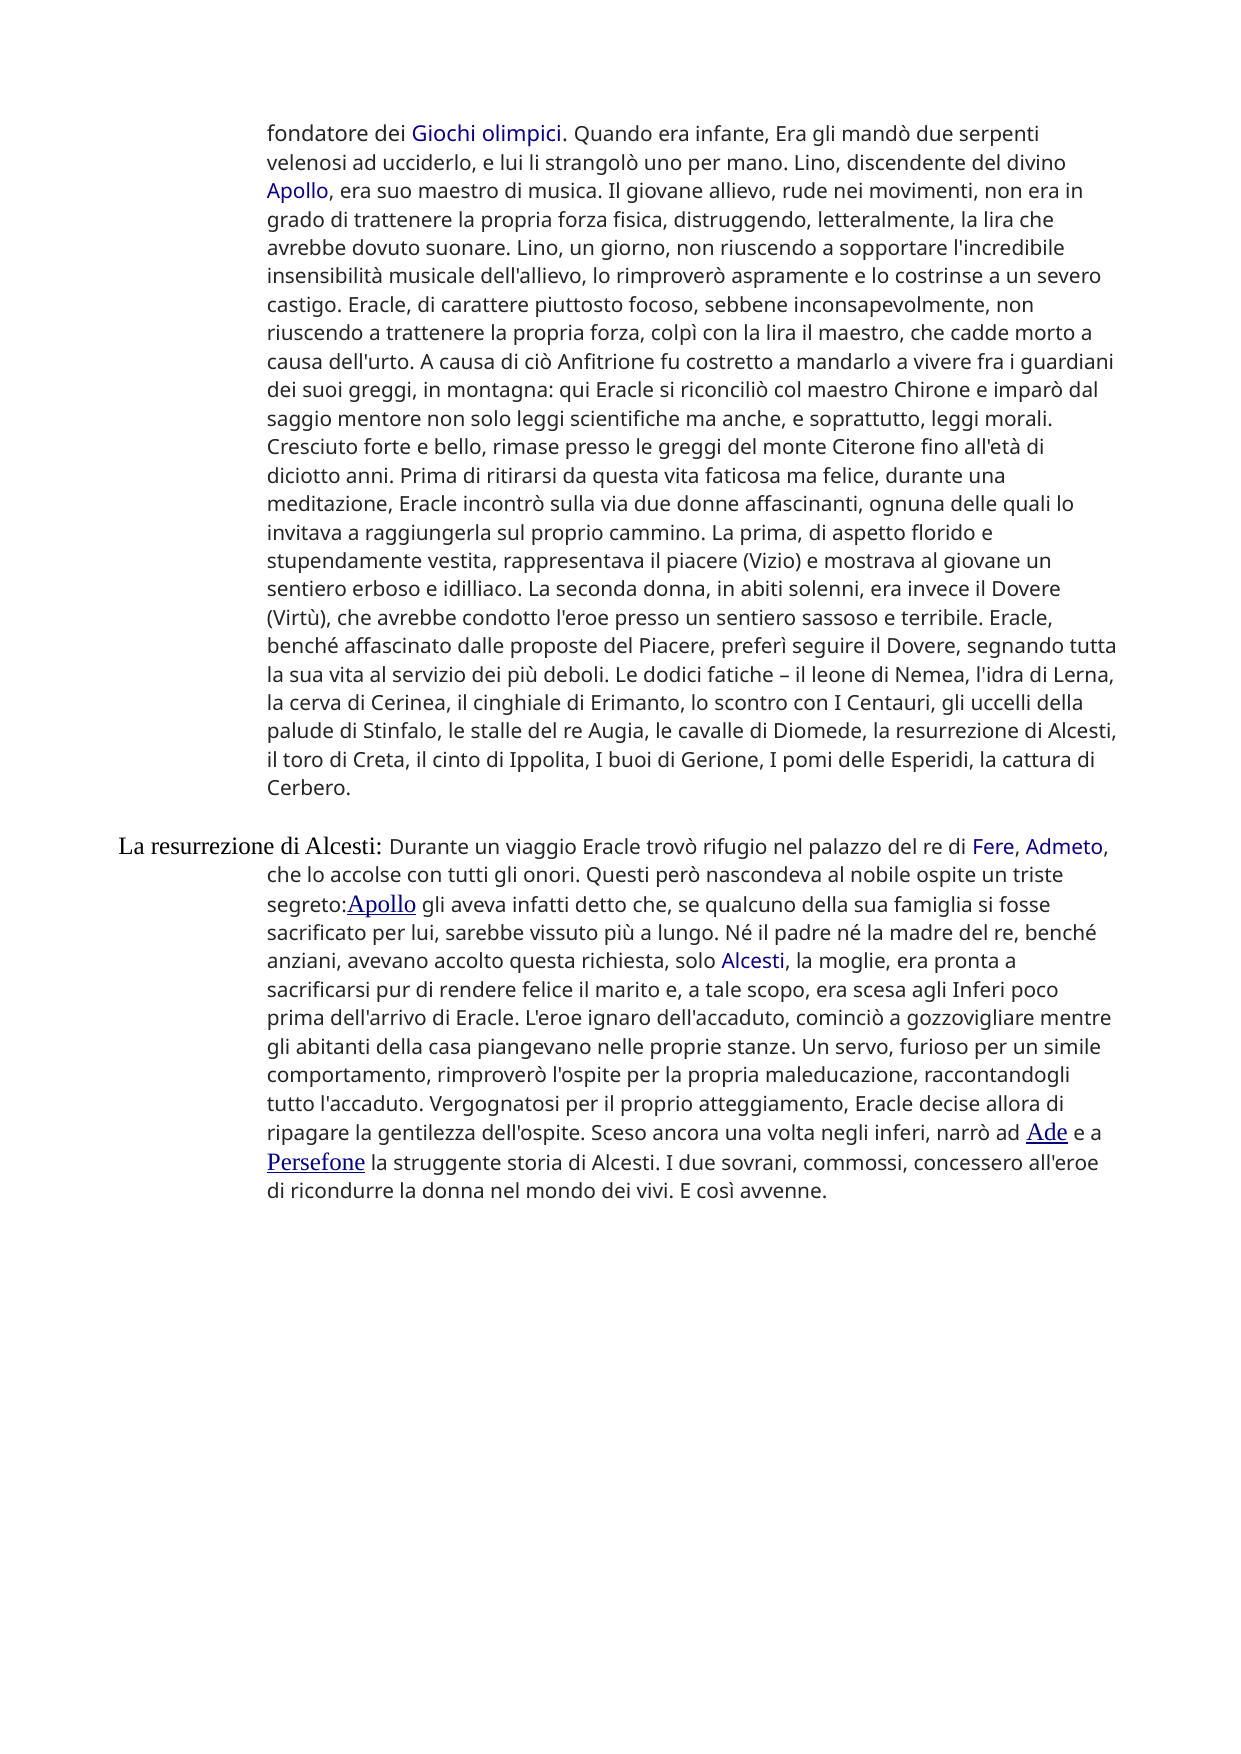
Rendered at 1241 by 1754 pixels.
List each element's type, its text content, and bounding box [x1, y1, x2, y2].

text La resurrezione di Alcesti: Durante un viaggio Eracle trovò rifugio nel palazzo del re di Fere, Admeto, che lo accolse con tutti gli onori. Questi però nascondeva al nobile ospite un triste segreto:Apollo gli aveva infatti detto che, se qualcuno della sua famiglia si fosse sacrificato per lui, sarebbe vissuto più a lungo. Né il padre né la madre del re, benché anziani, avevano accolto questa richiesta, solo Alcesti, la moglie, era pronta a sacrificarsi pur di rendere felice il marito e, a tale scopo, era scesa agli Inferi poco prima dell'arrivo di Eracle. L'eroe ignaro dell'accaduto, cominciò a gozzovigliare mentre gli abitanti della casa piangevano nelle proprie stanze. Un servo, furioso per un simile comportamento, rimproverò l'ospite per la propria maleducazione, raccontandogli tutto l'accaduto. Vergognatosi per il proprio atteggiamento, Eracle decise allora di ripagare la gentilezza dell'ospite. Sceso ancora una volta negli inferi, narrò ad Ade e a Persefone la struggente storia di Alcesti. I due sovrani, commossi, concessero all'eroe di ricondurre la donna nel mondo dei vivi. E così avvenne. [118, 831, 1122, 1204]
text fondatore dei Giochi olimpici. Quando era infante, Era gli mandò due serpenti velenosi ad ucciderlo, e lui li strangolò uno per mano. Lino, discendente del divino Apollo, era suo maestro di musica. Il giovane allievo, rude nei movimenti, non era in grado di trattenere la propria forza fisica, distruggendo, letteralmente, la lira che avrebbe dovuto suonare. Lino, un giorno, non riuscendo a sopportare l'incredibile insensibilità musicale dell'allievo, lo rimproverò aspramente e lo costrinse a un severo castigo. Eracle, di carattere piuttosto focoso, sebbene inconsapevolmente, non riuscendo a trattenere la propria forza, colpì con la lira il maestro, che cadde morto a causa dell'urto. A causa di ciò Anfitrione fu costretto a mandarlo a vivere fra i guardiani dei suoi greggi, in montagna: qui Eracle si riconciliò col maestro Chirone e imparò dal saggio mentore non solo leggi scientifiche ma anche, e soprattutto, leggi morali. Cresciuto forte e bello, rimase presso le greggi del monte Citerone fino all'età di diciotto anni. Prima di ritirarsi da questa vita faticosa ma felice, durante una meditazione, Eracle incontrò sulla via due donne affascinanti, ognuna delle quali lo invitava a raggiungerla sul proprio cammino. La prima, di aspetto florido e stupendamente vestita, rappresentava il piacere (Vizio) e mostrava al giovane un sentiero erboso e idilliaco. La seconda donna, in abiti solenni, era invece il Dovere (Virtù), che avrebbe condotto l'eroe presso un sentiero sassoso e terribile. Eracle, benché affascinato dalle proposte del Piacere, preferì seguire il Dovere, segnando tutta la sua vita al servizio dei più deboli. Le dodici fatiche – il leone di Nemea, l'idra di Lerna, la cerva di Cerinea, il cinghiale di Erimanto, lo scontro con I Centauri, gli uccelli della palude di Stinfalo, le stalle del re Augia, le cavalle di Diomede, la resurrezione di Alcesti, il toro di Creta, il cinto di Ippolita, I buoi di Gerione, I pomi delle Esperidi, la cattura di Cerbero. [118, 118, 1122, 802]
